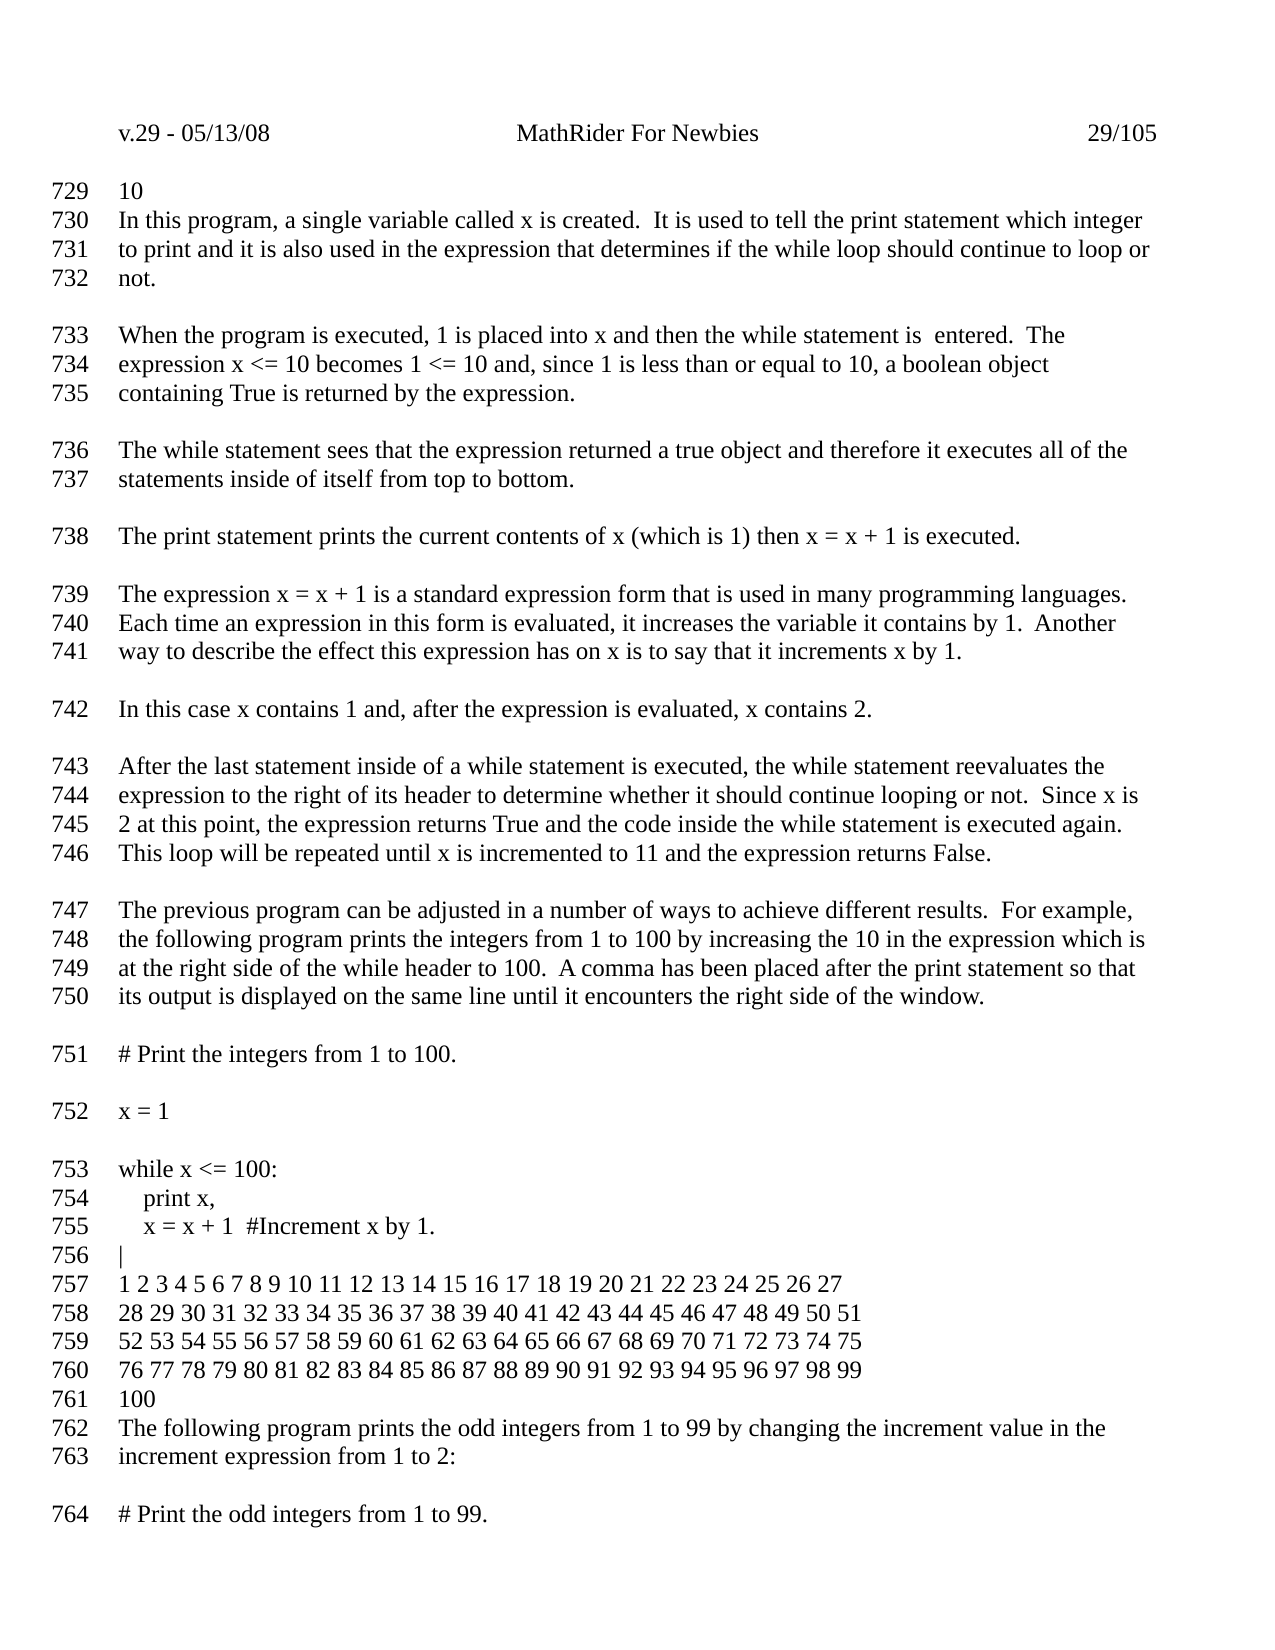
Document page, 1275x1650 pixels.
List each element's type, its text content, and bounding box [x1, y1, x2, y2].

text 28 29 30 31 32 33 34 35 36 37 38 39 40 41 42 43 44 45 46 47 48 49 50 51 [118, 1298, 1157, 1326]
text The expression x = x + 1 is a standard expression form that is used in many programming languages. Each time an expression in this form is evaluated, it increases the variable it contains by 1. Another way to describe the effect this expression has on x is to say that it increments x by 1. [118, 579, 1157, 665]
text 1 2 3 4 5 6 7 8 9 10 11 12 13 14 15 16 17 18 19 20 21 22 23 24 25 26 27 [118, 1269, 1157, 1298]
text # Print the odd integers from 1 to 99. [118, 1499, 1157, 1528]
text In this case x contains 1 and, after the expression is evaluated, x contains 2. [118, 694, 1157, 723]
text 100 [118, 1384, 1157, 1413]
text In this program, a single variable called x is created. It is used to tell the print statement which integer to print and it is also used in the expression that determines if the while loop should continue to loop or not. [118, 205, 1157, 291]
text x = 1 [118, 1096, 1157, 1125]
text When the program is executed, 1 is placed into x and then the while statement is entered. The expression x <= 10 becomes 1 <= 10 and, since 1 is less than or equal to 10, a boolean object containing True is returned by the expression. [118, 320, 1157, 406]
text | [118, 1240, 1157, 1269]
text 10 [118, 176, 1157, 205]
text The previous program can be adjusted in a number of ways to achieve different results. For example, the following program prints the integers from 1 to 100 by increasing the 10 in the expression which is at the right side of the while header to 100. A comma has been placed after the print statement so that its output is displayed on the same line until it encounters the right side of the window. [118, 895, 1157, 1010]
text 52 53 54 55 56 57 58 59 60 61 62 63 64 65 66 67 68 69 70 71 72 73 74 75 [118, 1326, 1157, 1355]
text The print statement prints the current contents of x (which is 1) then x = x + 1 is executed. [118, 521, 1157, 550]
text 76 77 78 79 80 81 82 83 84 85 86 87 88 89 90 91 92 93 94 95 96 97 98 99 [118, 1355, 1157, 1384]
text x = x + 1 #Increment x by 1. [118, 1211, 1157, 1240]
text The while statement sees that the expression returned a true object and therefore it executes all of the statements inside of itself from top to bottom. [118, 435, 1157, 493]
text # Print the integers from 1 to 100. [118, 1039, 1157, 1068]
text print x, [118, 1183, 1157, 1211]
text The following program prints the odd integers from 1 to 99 by changing the increment value in the increment expression from 1 to 2: [118, 1413, 1157, 1470]
text while x <= 100: [118, 1154, 1157, 1183]
text After the last statement inside of a while statement is executed, the while statement reevaluates the expression to the right of its header to determine whether it should continue looping or not. Since x is 2 at this point, the expression returns True and the code inside the while statement is executed again. This loop will be repeated until x is incremented to 11 and the expression returns False. [118, 751, 1157, 866]
